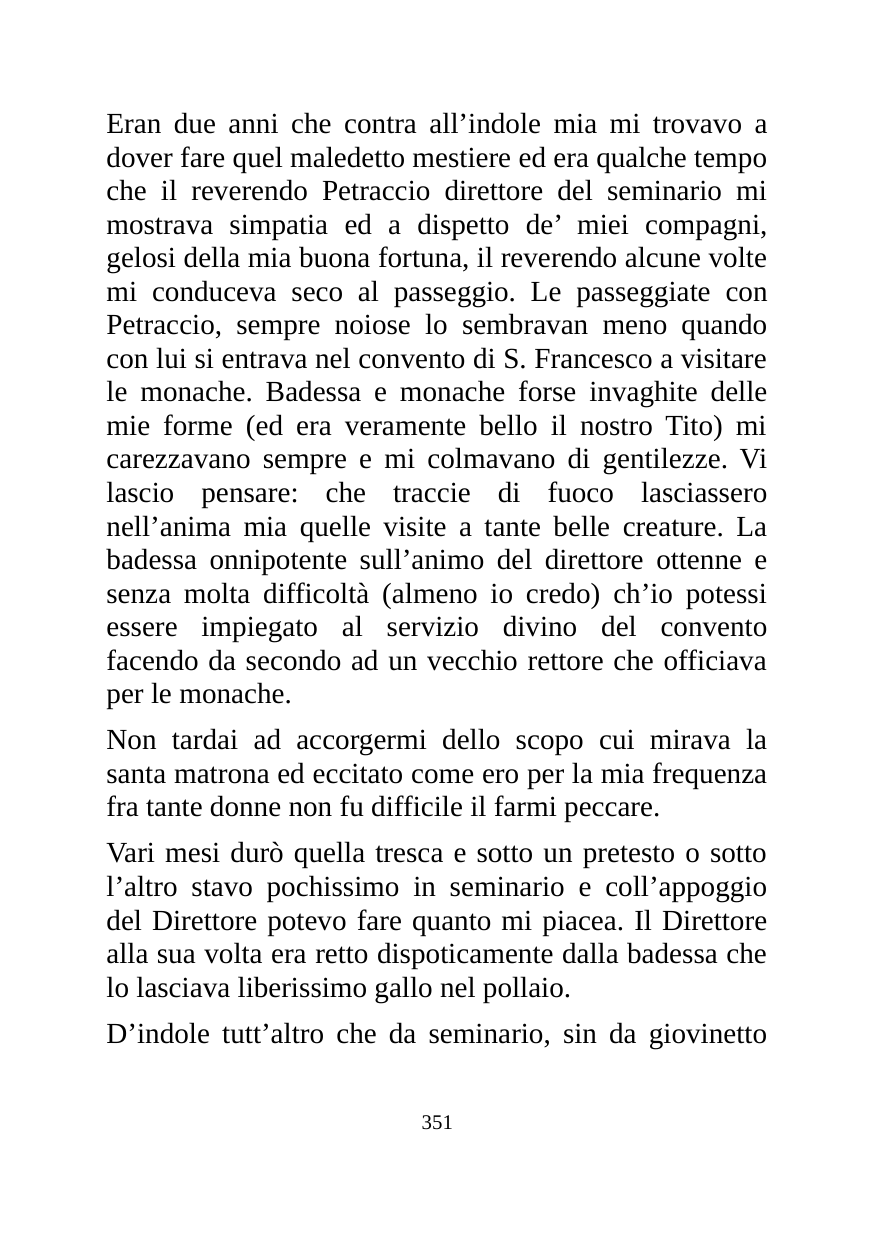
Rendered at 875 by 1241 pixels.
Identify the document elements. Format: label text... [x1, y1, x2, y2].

text Vari mesi durò quella tresca e sotto un pretesto o sotto l’altro stavo pochissimo in seminario e coll’appoggio del Direttore potevo fare quanto mi piacea. Il Direttore alla sua volta era retto dispoticamente dalla badessa che lo lasciava liberissimo gallo nel pollaio. [106, 836, 768, 1003]
text D’indole tutt’altro che da seminario, sin da giovinetto [106, 1016, 768, 1049]
text Eran due anni che contra all’indole mia mi trovavo a dover fare quel maledetto mestiere ed era qualche tempo che il reverendo Petraccio direttore del seminario mi mostrava simpatia ed a dispetto de’ miei compagni, gelosi della mia buona fortuna, il reverendo alcune volte mi conduceva seco al passeggio. Le passeggiate con Petraccio, sempre noiose lo sembravan meno quando con lui si entrava nel convento di S. Francesco a visitare le monache. Badessa e monache forse invaghite delle mie forme (ed era veramente bello il nostro Tito) mi carezzavano sempre e mi colmavano di gentilezze. Vi lascio pensare: che traccie di fuoco lasciassero nell’anima mia quelle visite a tante belle creature. La badessa onnipotente sull’animo del direttore ottenne e senza molta difficoltà (almeno io credo) ch’io potessi essere impiegato al servizio divino del convento facendo da secondo ad un vecchio rettore che officiava per le monache. [106, 106, 768, 710]
text Non tardai ad accorgermi dello scopo cui mirava la santa matrona ed eccitato come ero per la mia frequenza fra tante donne non fu difficile il farmi peccare. [106, 722, 768, 823]
